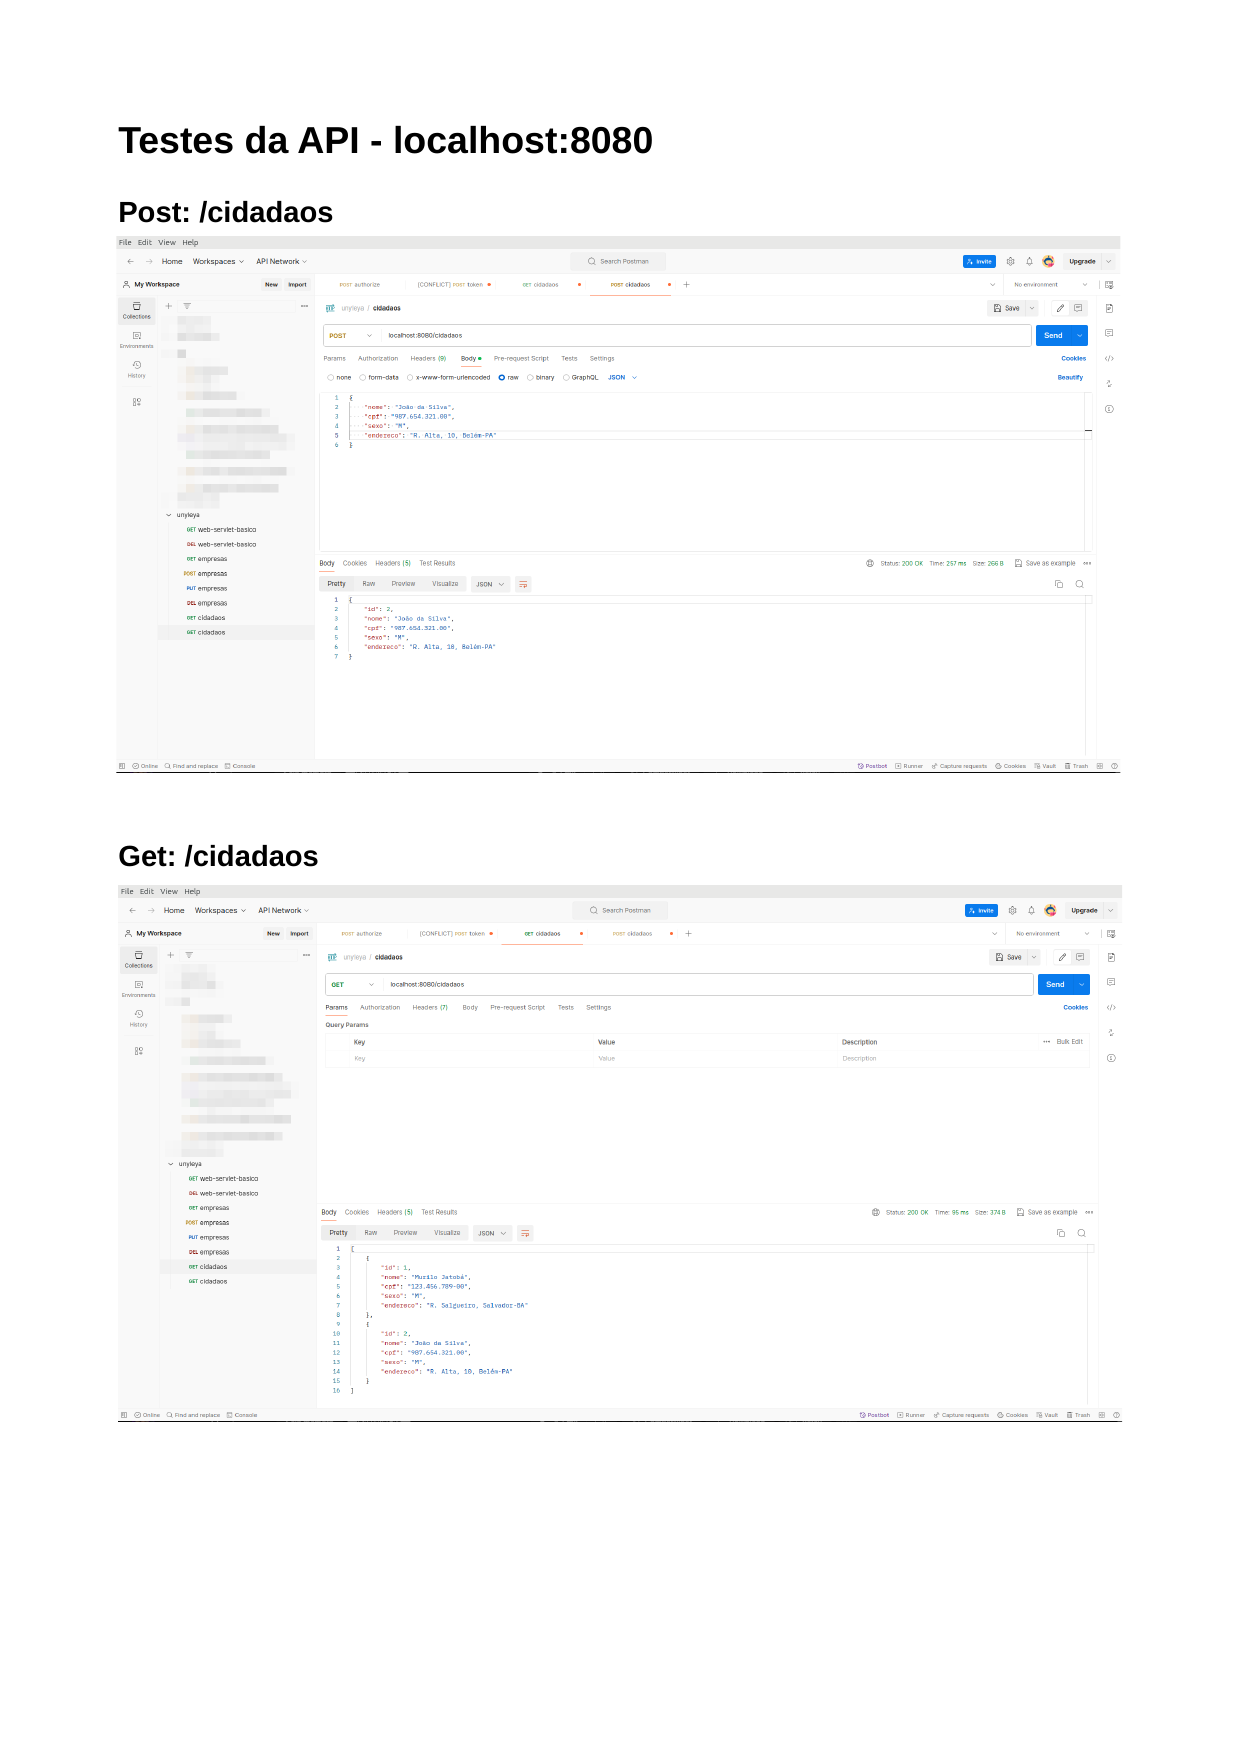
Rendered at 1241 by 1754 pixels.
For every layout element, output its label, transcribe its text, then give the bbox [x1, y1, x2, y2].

picture [116, 236, 1121, 773]
subtitle Get: /cidadaos [118, 839, 1122, 873]
picture [118, 885, 1123, 1422]
subtitle Testes da API - localhost:8080 [118, 118, 1122, 161]
subtitle Post: /cidadaos [118, 194, 1122, 228]
